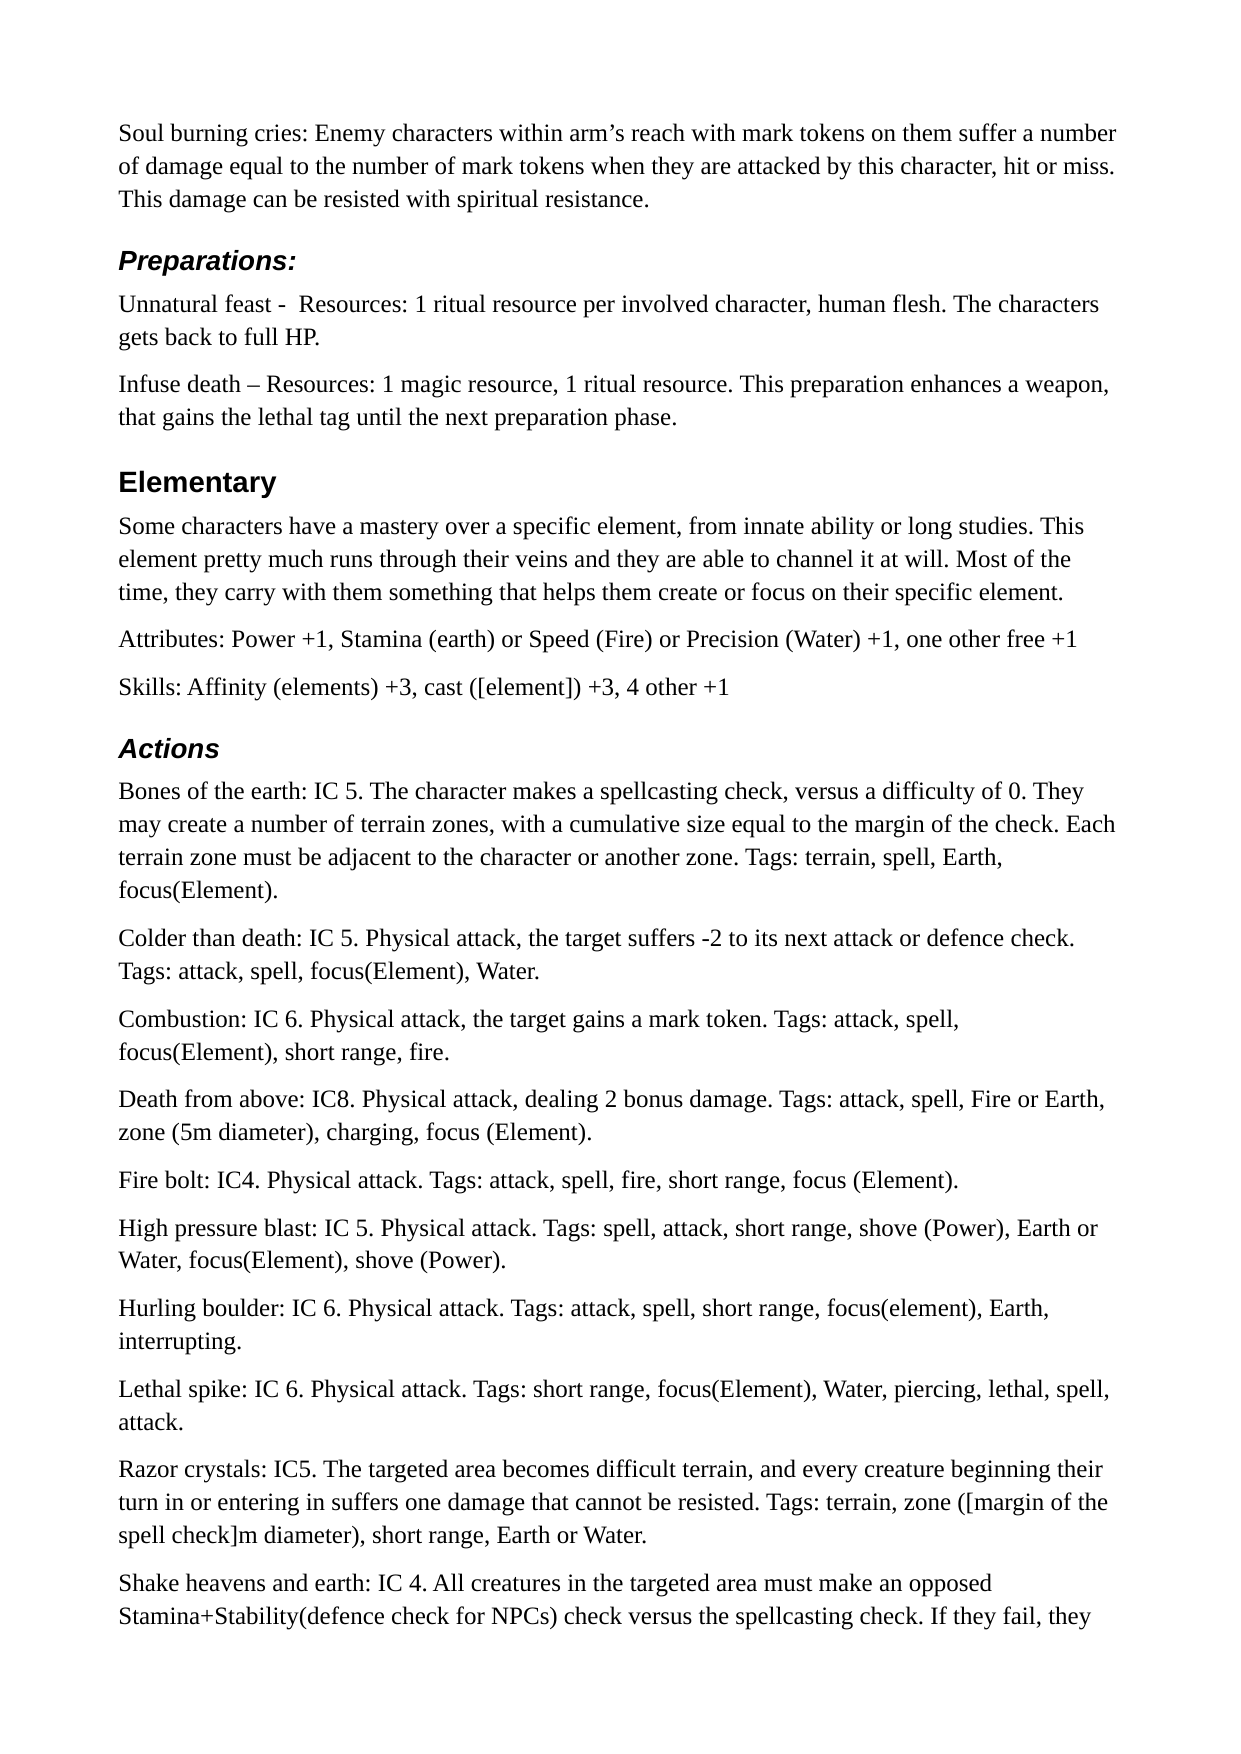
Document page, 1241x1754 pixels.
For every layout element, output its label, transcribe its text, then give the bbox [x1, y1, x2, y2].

text Razor crystals: IC5. The targeted area becomes difficult terrain, and every creature beginning their turn in or entering in suffers one damage that cannot be resisted. Tags: terrain, zone ([margin of the spell check]m diameter), short range, Earth or Water. [118, 1454, 1122, 1549]
text Bones of the earth: IC 5. The character makes a spellcasting check, versus a difficulty of 0. They may create a number of terrain zones, with a cumulative size equal to the margin of the check. Each terrain zone must be adjacent to the character or another zone. Tags: terrain, spell, Earth, focus(Element). [118, 776, 1122, 904]
text Lethal spike: IC 6. Physical attack. Tags: short range, focus(Element), Water, piercing, lethal, spell, attack. [118, 1374, 1122, 1436]
text Combustion: IC 6. Physical attack, the target gains a mark token. Tags: attack, spell, focus(Element), short range, fire. [118, 1004, 1122, 1066]
text Colder than death: IC 5. Physical attack, the target suffers -2 to its next attack or defence check. Tags: attack, spell, focus(Element), Water. [118, 923, 1122, 985]
text Some characters have a mastery over a specific element, from innate ability or long studies. This element pretty much runs through their veins and they are able to channel it at will. Most of the time, they carry with them something that helps them create or focus on their specific element. [118, 511, 1122, 606]
text Skills: Affinity (elements) +3, cast ([element]) +3, 4 other +1 [118, 672, 1122, 701]
text Attributes: Power +1, Stamina (earth) or Speed (Fire) or Precision (Water) +1, one other free +1 [118, 624, 1122, 653]
text Fire bolt: IC4. Physical attack. Tags: attack, spell, fire, short range, focus (Element). [118, 1165, 1122, 1194]
subtitle Actions [118, 732, 1122, 764]
text Unnatural feast - Resources: 1 ritual resource per involved character, human flesh. The characters gets back to full HP. [118, 289, 1122, 350]
text High pressure blast: IC 5. Physical attack. Tags: spell, attack, short range, shove (Power), Earth or Water, focus(Element), shove (Power). [118, 1213, 1122, 1274]
text Infuse death – Resources: 1 magic resource, 1 ritual resource. This preparation enhances a weapon, that gains the lethal tag until the next preparation phase. [118, 369, 1122, 431]
text Death from above: IC8. Physical attack, dealing 2 bonus damage. Tags: attack, spell, Fire or Earth, zone (5m diameter), charging, focus (Element). [118, 1084, 1122, 1146]
subtitle Preparations: [118, 244, 1122, 276]
text Hurling boulder: IC 6. Physical attack. Tags: attack, spell, short range, focus(element), Earth, interrupting. [118, 1293, 1122, 1355]
text Shake heavens and earth: IC 4. All creatures in the targeted area must make an opposed Stamina+Stability(defence check for NPCs) check versus the spellcasting check. If they fail, they [118, 1568, 1122, 1630]
subtitle Elementary [118, 464, 1122, 498]
text Soul burning cries: Enemy characters within arm’s reach with mark tokens on them suffer a number of damage equal to the number of mark tokens when they are attacked by this character, hit or miss. This damage can be resisted with spiritual resistance. [118, 118, 1122, 213]
